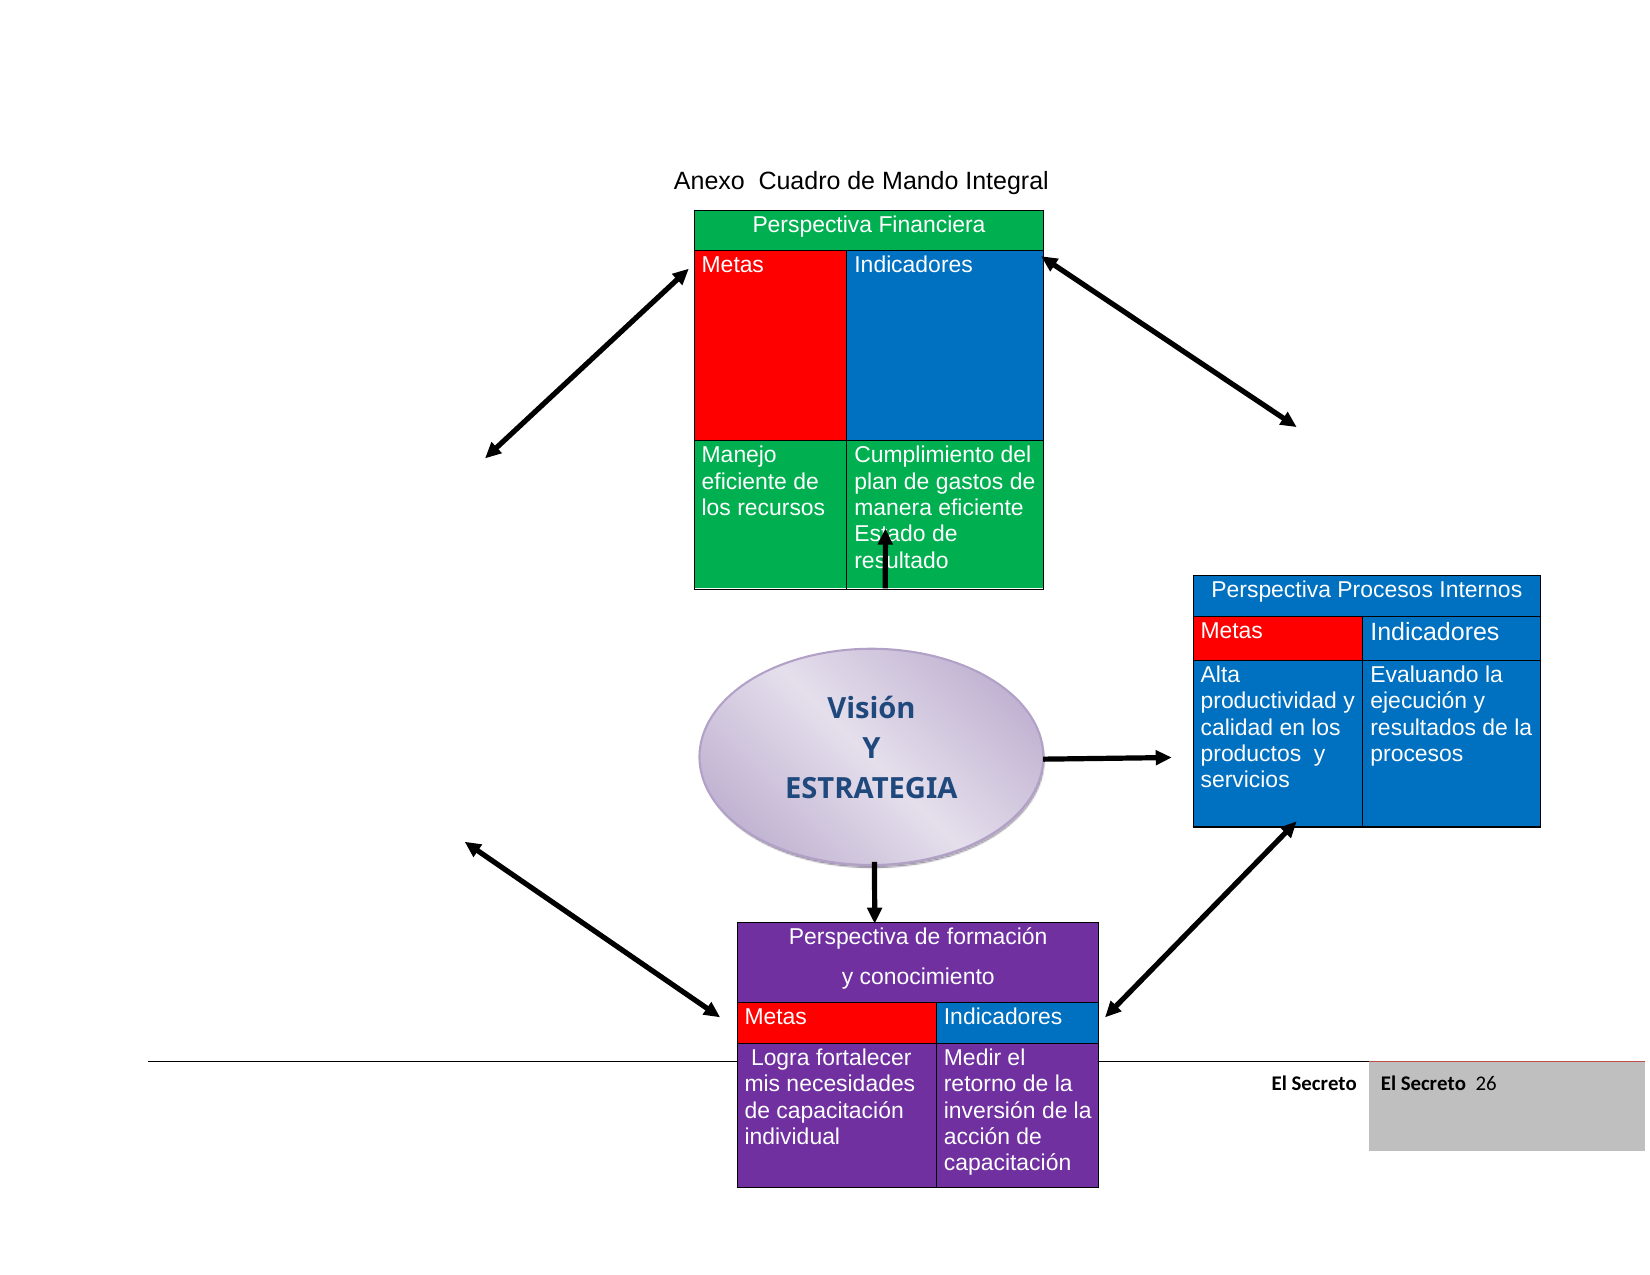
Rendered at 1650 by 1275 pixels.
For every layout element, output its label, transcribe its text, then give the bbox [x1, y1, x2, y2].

table_header Perspectiva de formación y conocimiento [738, 923, 1098, 1002]
table_cell Alta productividad y calidad en los productos y servicios [1194, 661, 1362, 826]
table_header Perspectiva Procesos Internos [1194, 576, 1540, 616]
table_cell Cumplimiento del plan de gastos de manera eficiente Estado de resultado [847, 441, 1043, 588]
table_header Perspectiva Financiera [695, 211, 1043, 250]
table_cell Metas [695, 251, 846, 440]
table_cell Indicadores [937, 1003, 1098, 1043]
table_cell Indicadores [847, 251, 1043, 440]
table_cell Manejo eficiente de los recursos [695, 441, 846, 588]
table_cell Indicadores [1363, 617, 1540, 660]
table_cell Medir el retorno de la inversión de la acción de capacitación [937, 1044, 1098, 1187]
table_cell Metas [738, 1003, 936, 1043]
text Anexo Cuadro de Mando Integral [59, 166, 1650, 195]
table_cell Logra fortalecer mis necesidades de capacitación individual [738, 1044, 936, 1187]
table_cell Metas [1194, 617, 1362, 660]
table_cell Evaluando la ejecución y resultados de la procesos [1363, 661, 1540, 826]
